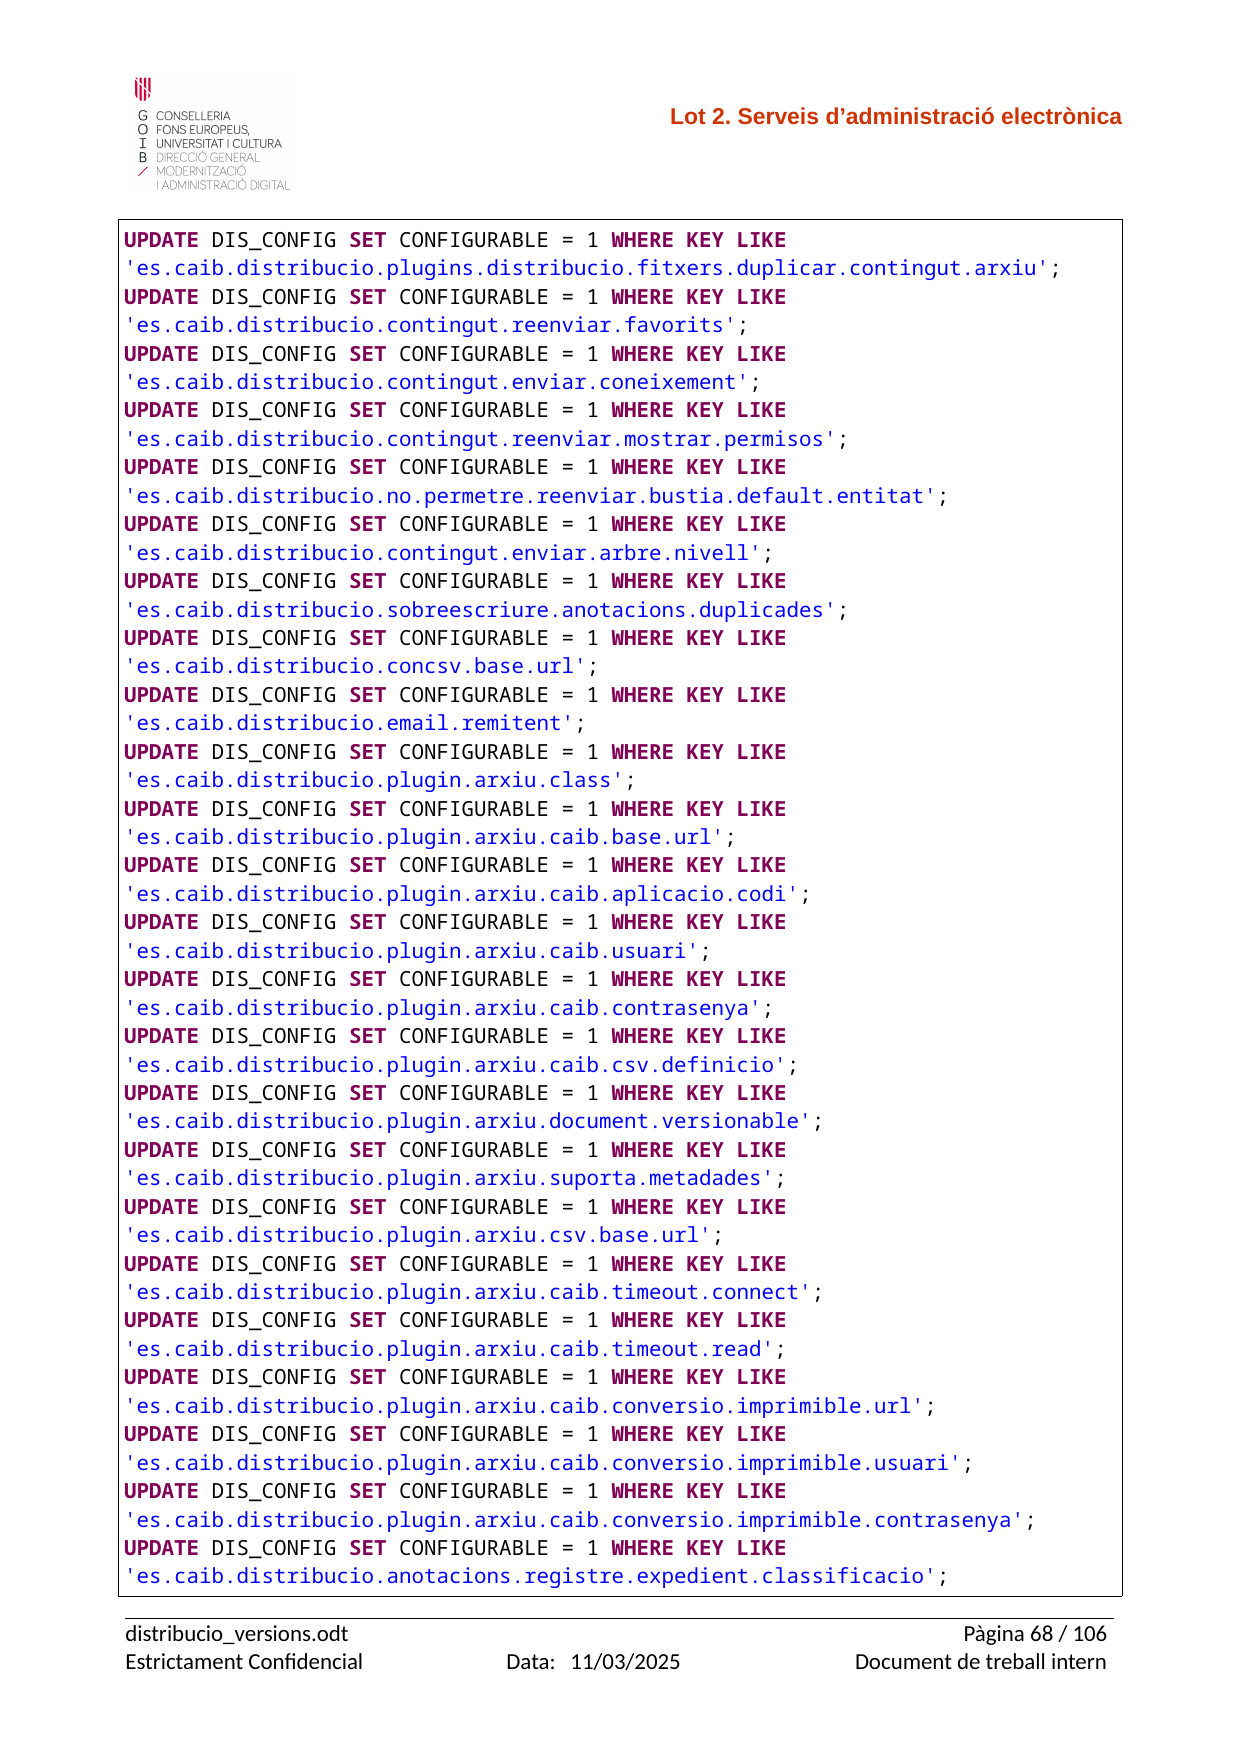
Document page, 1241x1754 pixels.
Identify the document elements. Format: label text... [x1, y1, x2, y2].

table_header UPDATE DIS_CONFIG SET CONFIGURABLE = 1 WHERE KEY LIKE 'es.caib.distribucio.plugins.distribucio.fitxers.duplicar.contingut.arxiu'; UPDATE DIS_CONFIG SET CONFIGURABLE = 1 WHERE KEY LIKE 'es.caib.distribucio.contingut.reenviar.favorits'; UPDATE DIS_CONFIG SET CONFIGURABLE = 1 WHERE KEY LIKE 'es.caib.distribucio.contingut.enviar.coneixement'; UPDATE DIS_CONFIG SET CONFIGURABLE = 1 WHERE KEY LIKE 'es.caib.distribucio.contingut.reenviar.mostrar.permisos'; UPDATE DIS_CONFIG SET CONFIGURABLE = 1 WHERE KEY LIKE 'es.caib.distribucio.no.permetre.reenviar.bustia.default.entitat'; UPDATE DIS_CONFIG SET CONFIGURABLE = 1 WHERE KEY LIKE 'es.caib.distribucio.contingut.enviar.arbre.nivell'; UPDATE DIS_CONFIG SET CONFIGURABLE = 1 WHERE KEY LIKE 'es.caib.distribucio.sobreescriure.anotacions.duplicades'; UPDATE DIS_CONFIG SET CONFIGURABLE = 1 WHERE KEY LIKE 'es.caib.distribucio.concsv.base.url'; UPDATE DIS_CONFIG SET CONFIGURABLE = 1 WHERE KEY LIKE 'es.caib.distribucio.email.remitent'; UPDATE DIS_CONFIG SET CONFIGURABLE = 1 WHERE KEY LIKE 'es.caib.distribucio.plugin.arxiu.class'; UPDATE DIS_CONFIG SET CONFIGURABLE = 1 WHERE KEY LIKE 'es.caib.distribucio.plugin.arxiu.caib.base.url'; UPDATE DIS_CONFIG SET CONFIGURABLE = 1 WHERE KEY LIKE 'es.caib.distribucio.plugin.arxiu.caib.aplicacio.codi'; UPDATE DIS_CONFIG SET CONFIGURABLE = 1 WHERE KEY LIKE 'es.caib.distribucio.plugin.arxiu.caib.usuari'; UPDATE DIS_CONFIG SET CONFIGURABLE = 1 WHERE KEY LIKE 'es.caib.distribucio.plugin.arxiu.caib.contrasenya'; UPDATE DIS_CONFIG SET CONFIGURABLE = 1 WHERE KEY LIKE 'es.caib.distribucio.plugin.arxiu.caib.csv.definicio'; UPDATE DIS_CONFIG SET CONFIGURABLE = 1 WHERE KEY LIKE 'es.caib.distribucio.plugin.arxiu.document.versionable'; UPDATE DIS_CONFIG SET CONFIGURABLE = 1 WHERE KEY LIKE 'es.caib.distribucio.plugin.arxiu.suporta.metadades'; UPDATE DIS_CONFIG SET CONFIGURABLE = 1 WHERE KEY LIKE 'es.caib.distribucio.plugin.arxiu.csv.base.url'; UPDATE DIS_CONFIG SET CONFIGURABLE = 1 WHERE KEY LIKE 'es.caib.distribucio.plugin.arxiu.caib.timeout.connect'; UPDATE DIS_CONFIG SET CONFIGURABLE = 1 WHERE KEY LIKE 'es.caib.distribucio.plugin.arxiu.caib.timeout.read'; UPDATE DIS_CONFIG SET CONFIGURABLE = 1 WHERE KEY LIKE 'es.caib.distribucio.plugin.arxiu.caib.conversio.imprimible.url'; UPDATE DIS_CONFIG SET CONFIGURABLE = 1 WHERE KEY LIKE 'es.caib.distribucio.plugin.arxiu.caib.conversio.imprimible.usuari'; UPDATE DIS_CONFIG SET CONFIGURABLE = 1 WHERE KEY LIKE 'es.caib.distribucio.plugin.arxiu.caib.conversio.imprimible.contrasenya'; UPDATE DIS_CONFIG SET CONFIGURABLE = 1 WHERE KEY LIKE 'es.caib.distribucio.anotacions.registre.expedient.classificacio'; [119, 220, 1122, 1596]
picture [126, 70, 299, 197]
